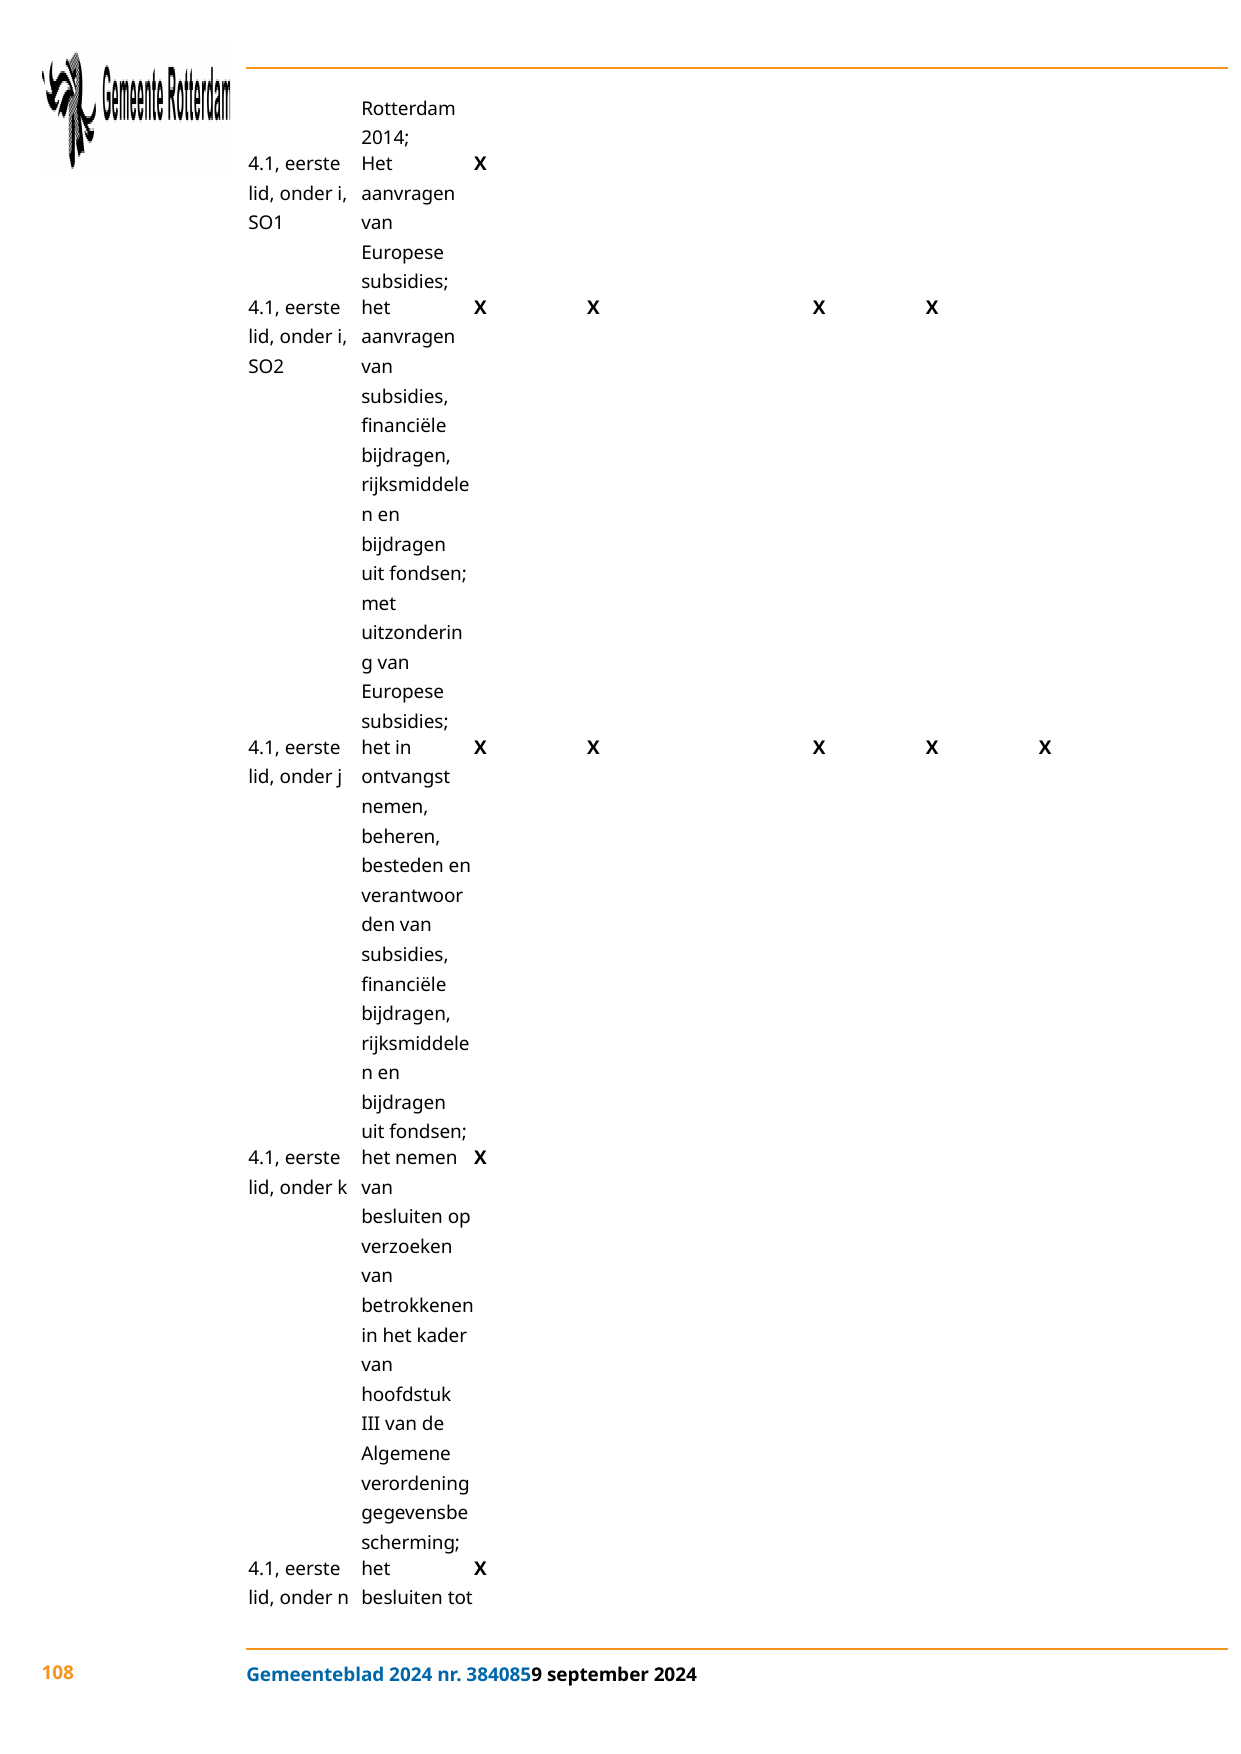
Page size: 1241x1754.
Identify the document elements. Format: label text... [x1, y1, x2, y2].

table_cell [1039, 1555, 1152, 1610]
table_cell 4.1, eerste lid, onder k [248, 1144, 361, 1555]
table_cell X [587, 294, 700, 734]
table_cell X [474, 294, 587, 734]
table_cell [813, 95, 926, 150]
table_cell X [813, 734, 926, 1144]
table_cell X [474, 150, 587, 294]
table_cell [926, 1144, 1038, 1555]
table_cell Het aanvragen van Europese subsidies; [361, 150, 474, 294]
table_cell [700, 734, 813, 1144]
table_cell [700, 294, 813, 734]
table_cell [587, 1555, 700, 1610]
table_cell 4.1, eerste lid, onder j [248, 734, 361, 1144]
table_cell [587, 95, 700, 150]
table_cell [587, 150, 700, 294]
table_cell [926, 95, 1038, 150]
table_cell X [474, 734, 587, 1144]
table_cell [926, 150, 1038, 294]
table_cell het in ontvangst nemen, beheren, besteden en verantwoorden van subsidies, financiële bijdragen, rijksmiddelen en bijdragen uit fondsen; [361, 734, 474, 1144]
table_cell 4.1, eerste lid, onder i, SO2 [248, 294, 361, 734]
table_cell Rotterdam 2014; [361, 95, 474, 150]
table_cell het nemen van besluiten op verzoeken van betrokkenen in het kader van hoofdstuk III van de Algemene verordening gegevensbescherming; [361, 1144, 474, 1555]
table_cell 4.1, eerste lid, onder i, SO1 [248, 150, 361, 294]
table_cell [700, 1555, 813, 1610]
table_cell [813, 1555, 926, 1610]
table_cell het besluiten tot [361, 1555, 474, 1610]
table_cell X [587, 734, 700, 1144]
table_cell X [474, 1555, 587, 1610]
table_cell [700, 95, 813, 150]
table_cell [474, 95, 587, 150]
table_cell 4.1, eerste lid, onder n [248, 1555, 361, 1610]
table_cell [1039, 294, 1152, 734]
table_cell [1039, 1144, 1152, 1555]
table_cell [926, 1555, 1038, 1610]
table_cell [813, 1144, 926, 1555]
table_cell X [926, 294, 1038, 734]
table_cell [700, 150, 813, 294]
table_cell [248, 95, 361, 150]
table_cell X [926, 734, 1038, 1144]
table_cell [813, 150, 926, 294]
table_cell X [813, 294, 926, 734]
table_cell [1039, 95, 1152, 150]
table_cell X [1039, 734, 1152, 1144]
table_cell het aanvragen van subsidies, financiële bijdragen, rijksmiddelen en bijdragen uit fondsen; met uitzondering van Europese subsidies; [361, 294, 474, 734]
table_cell [700, 1144, 813, 1555]
table_cell [587, 1144, 700, 1555]
table_cell [1039, 150, 1152, 294]
picture [41, 47, 231, 172]
table_cell X [474, 1144, 587, 1555]
